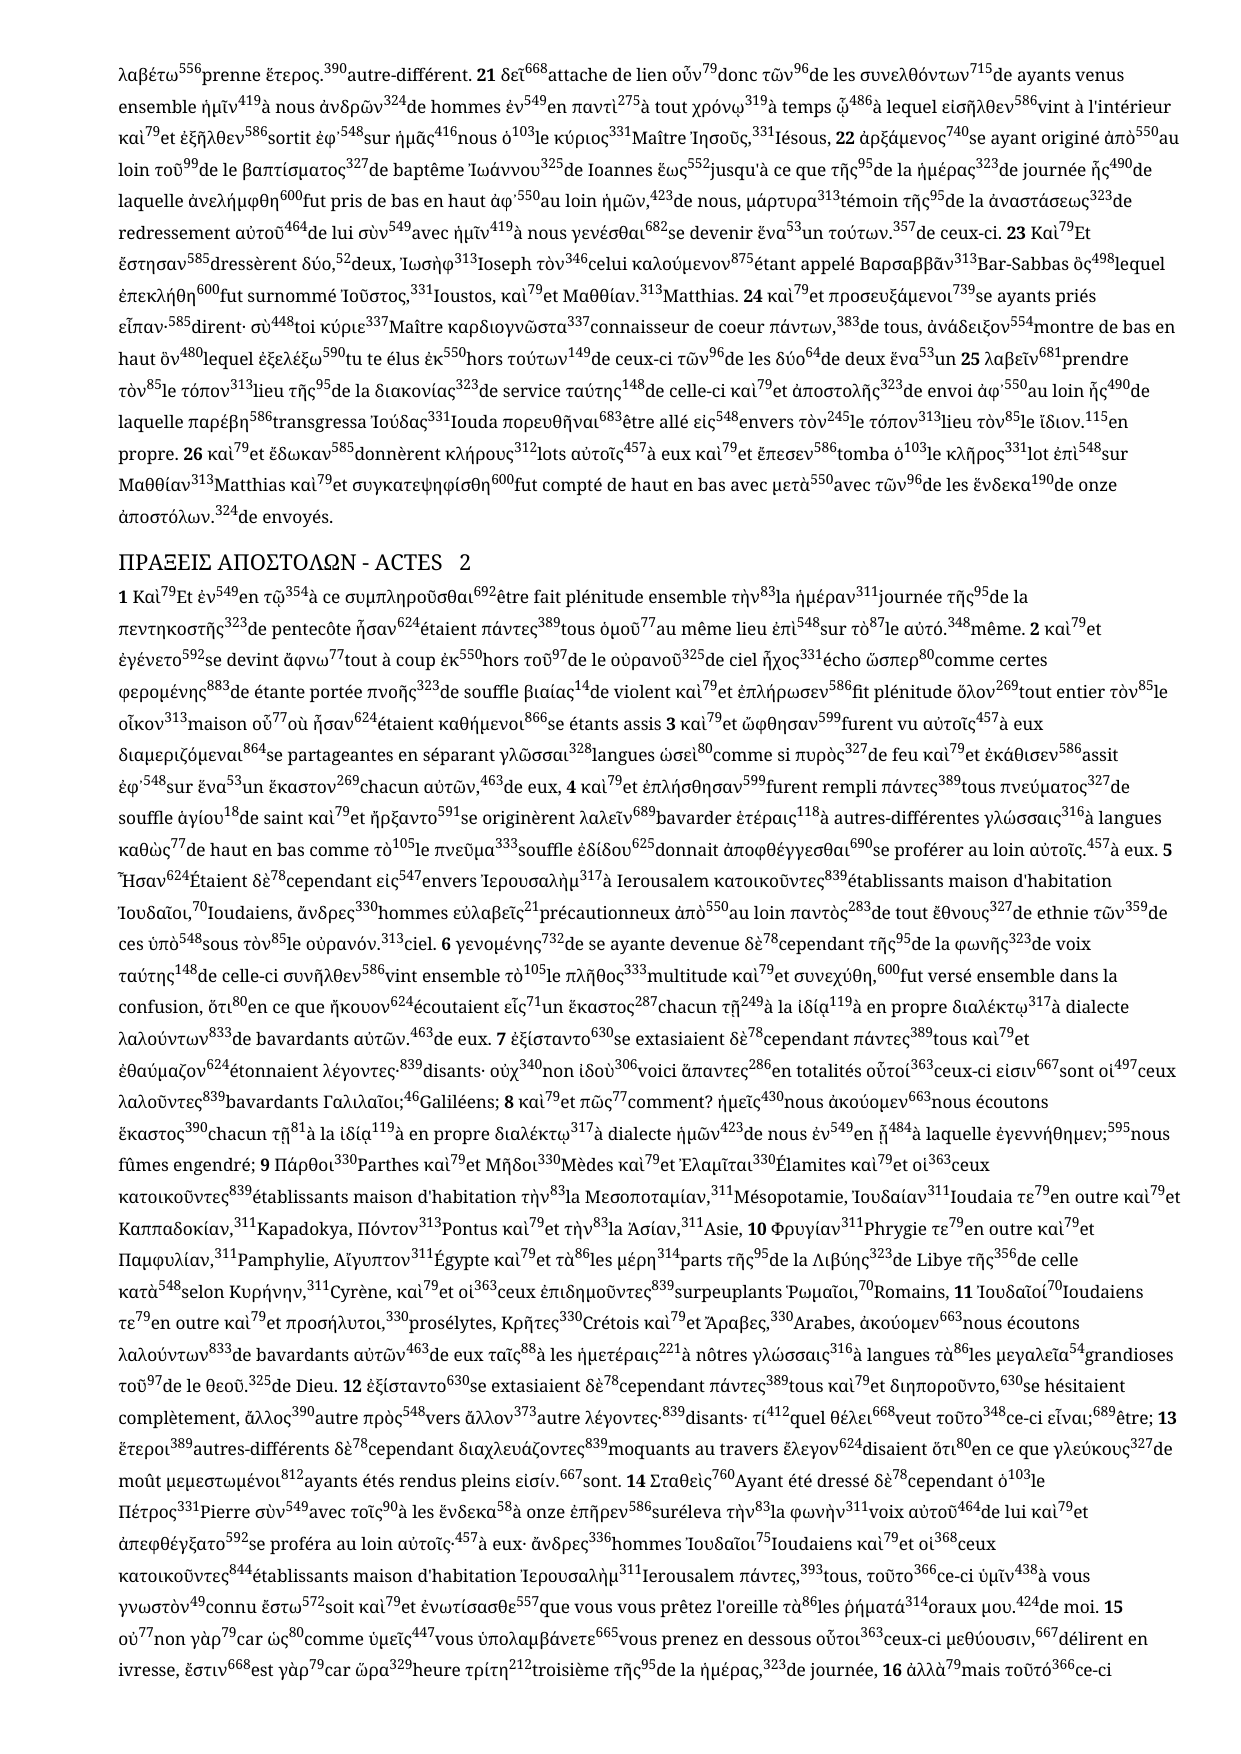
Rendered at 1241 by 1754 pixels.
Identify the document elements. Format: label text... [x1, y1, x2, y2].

text 1 Τὸν85Le μὲν340certes πρῶτον202premier λόγον313discours ἐποιησάμην588je me fis περὶ550autour πάντων,385de tous, ὦ304O Θεόφιλε,337Théophile, ὧν493de lesquels ἤρξατο592se origina ὁ103le Ἰησοῦς331Iésous ποιεῖν689faire τε79en outre καὶ79et διδάσκειν,689enseigner, 2 ἄχρι552jusqu'à l'extrémité ἧς300de laquelle ἡμέρας323de journée ἐντειλάμενος740se ayant commandé τοῖς90à les ἀποστόλοις318à envoyés διὰ550par πνεύματος327de souffle ἁγίου18de saint οὓς479lesquels ἐξελέξατο592se élut ἀνελήμφθη.600fut pris de bas en haut. 3 Οἷς485à Lesquels καὶ77aussi παρέστησεν586dressa à côté ἑαυτὸν528lui-même ζῶντα822vivant μετὰ548après τὸ348ce παθεῖν681souffrir αὐτὸν452lui ἐν549en πολλοῖς276à nombreux τεκμηρίοις,320à preuves, δι᾽550par ἡμερῶν322de journées τεσσεράκοντα188de quarante ὀπτανόμενος867se faisant voir αὐτοῖς457à eux καὶ79et λέγων840disant τὰ347ces περὶ550autour τῆς95de la βασιλείας323de royauté τοῦ97de le θεοῦ·325de Dieu· 4 καὶ79et συναλιζόμενος867se faisant sel ensemble παρήγγειλεν586annonça à côté αὐτοῖς457à eux ἀπὸ550au loin Ἱεροσολύμων326de Ierosolymas μὴ79ne pas χωρίζεσθαι692être séparé ἀλλὰ79mais περιμένειν689rester autour τὴν83la ἐπαγγελίαν311promesse τοῦ97de le πατρὸς325de père ἣν478laquelle ἠκούσατέ583vous écoutâtes μου,424de moi, 5 ὅτι80en ce que Ἰωάννης331Ioannes μὲν79certes ἐβάπτισεν586baptisa ὕδατι,321à eau, ὑμεῖς447vous δὲ78cependant ἐν549en πνεύματι321à souffle βαπτισθήσεσθε616vous serez baptisé ἁγίῳ12à saint οὐ77non μετὰ548après πολλὰς266nombreuses ταύτας135celles-ci ἡμέρας.310journées. 6 Οἱ363Ceux μὲν77certes οὖν79donc συνελθόντες720ayants venus ensemble ἠρώτων624interrogeaient αὐτὸν452lui λέγοντες·839disants· κύριε,337Maître, εἰ340si ἐν549en τῷ91à le χρόνῳ319à temps τούτῳ144à celui-ci ἀποκαθιστάνεις666tu reconstitues τὴν83la βασιλείαν311royauté τῷ91à le Ἰσραήλ;319à Israël; 7 εἶπεν586dit δὲ78cependant πρὸς548vers αὐτούς·451eux· οὐχ77non ὑμῶν441de vous ἐστιν668est γνῶναι681connaître χρόνους312temps ἢ79ou καιροὺς312moments οὓς479lesquels ὁ103le πατὴρ331père ἔθετο592se posa ἐν549en τῇ249à la ἰδίᾳ119à en propre ἐξουσίᾳ,317à autorité, 8 ἀλλὰ79mais λήμψεσθε609vous vous prendrez δύναμιν311puissance ἐπελθόντος717de ayant venu sur τοῦ99de le ἁγίου18de saint πνεύματος327de souffle ἐφ᾽548sur ὑμᾶς436vous καὶ79et ἔσεσθέ609vous vous serez μου424de moi μάρτυρες330témoins ἔν549en τε79en outre Ἰερουσαλὴμ317à Ierousalem καὶ79et [ἐν]549[en] πάσῃ273à toute τῇ89à la Ἰουδαίᾳ317à Ioudaia καὶ79et Σαμαρείᾳ317à Samareia καὶ79et ἕως552jusqu'à ce que ἐσχάτου67de dernier τῆς95de la γῆς.323de terre. 9 Καὶ79Et ταῦτα347ces-ci εἰπὼν721ayant dit βλεπόντων833de regardants αὐτῶν463de eux ἐπήρθη600fut surélevé καὶ79et νεφέλη329nuée ὑπέλαβεν586prit en dessous αὐτὸν452lui ἀπὸ550au loin τῶν96de les ὀφθαλμῶν324de yeux αὐτῶν.463de eux. 10 καὶ79et ὡς80comme ἀτενίζοντες839regardants fixement ἦσαν624étaient εἰς548envers τὸν85le οὐρανὸν313ciel πορευομένου861de se allant αὐτοῦ,464de lui, καὶ77aussi ἰδοὺ306voici ἄνδρες330hommes δύο196deux παρειστήκεισαν658avaient dressé à côté αὐτοῖς457à eux ἐν549en ἐσθήσεσιν316à habillement λευκαῖς,7à blanches, 11 οἳ497lesquels καὶ77aussi εἶπαν·585dirent· ἄνδρες336hommes Γαλιλαῖοι,75Galiléens, τί399quel ἑστήκατε639vous avez dressé [ἐμ]βλέποντες839entrants regard εἰς548envers τὸν85le οὐρανόν;313ciel; οὗτος156celui-ci ὁ103le Ἰησοῦς331Iésous ὁ364celui ἀναλημφθεὶς760ayant été pris de bas en haut ἀφ᾽550au loin ὑμῶν441de vous εἰς548envers τὸν85le οὐρανὸν313ciel οὕτως77ainsi ἐλεύσεται612se viendra ὃν295lequel τρόπον313manière ἐθεάσασθε589vous vous contemplâtes αὐτὸν452lui πορευόμενον849se allant εἰς548envers τὸν85le οὐρανόν.313ciel. 12 Τότε77Alors ὑπέστρεψαν585retournèrent en arrière εἰς548envers Ἰερουσαλὴμ311Ierousalem ἀπὸ550au loin ὄρους327de montagne τοῦ360de ce καλουμένου887de étant appelé Ἐλαιῶνος,325de Oliveraie, ὅ500lequel ἐστιν668est ἐγγὺς77proche Ἰερουσαλὴμ323de Ierousalem σαββάτου327de sabbat ἔχον842ayant ὁδόν.311chemin. 13 καὶ79et ὅτε80lorsque εἰσῆλθον,585vinrent à l'intérieur, εἰς548envers τὸ87le ὑπερῷον315partie au-dessus ἀνέβησαν585montèrent οὗ77où ἦσαν624étaient καταμένοντες,839restants de haut en bas, ὅ364celui τε79en outre Πέτρος331Pierre καὶ79et Ἰωάννης331Ioannes καὶ79et Ἰάκωβος331Iakobos καὶ79et Ἀνδρέας,331André, Φίλιππος331Philippe καὶ79et Θωμᾶς,331Thomas, Βαρθολομαῖος331Bar-Tolomaï καὶ79et Μαθθαῖος,331Matthaios, Ἰάκωβος331Iakobos Ἁλφαίου325de Alphaios καὶ79et Σίμων331Simon ὁ103le ζηλωτὴς331zélote καὶ79et Ἰούδας331Iouda Ἰακώβου.325de Iakobos. 14 οὗτοι363ceux-ci πάντες286tous ἦσαν624étaient προσκαρτεροῦντες839endurants auprès ὁμοθυμαδὸν77en même fureur τῇ89à la προσευχῇ317à prière σὺν549avec γυναιξὶν316à femmes καὶ79et Μαριὰμ329Mariam τῇ89à la μητρὶ317à mère τοῦ97de le Ἰησοῦ325de Iésous καὶ79et τοῖς90à les ἀδελφοῖς318à frères αὐτοῦ.464de lui. 15 Καὶ79Et ἐν549en ταῖς88à les ἡμέραις316à journées ταύταις141à celles-ci ἀναστὰς721ayant redressé Πέτρος331Pierre ἐν549en μέσῳ61à au milieu τῶν96de les ἀδελφῶν324de frères εἶπεν·586dit· ἦν625était τε79en outre ὄχλος331foule ὀνομάτων326de noms ἐπὶ548sur τὸ87le αὐτὸ348même ὡσεὶ80comme si ἑκατὸν196cent εἴκοσι·196vingt· 16 ἄνδρες336hommes ἀδελφοί,336frères, ἔδει625attachait de lien πληρωθῆναι683être fait plénitude τὴν83la γραφὴν311graphe ἣν478laquelle προεῖπεν586prédit τὸ105le πνεῦμα333souffle τὸ105le ἅγιον24saint διὰ550par στόματος327de bouche Δαυὶδ325de Dauid περὶ550autour Ἰούδα325de Iouda τοῦ358de celui γενομένου734de se ayant devenu ὁδηγοῦ325de guide de chemin τοῖς351à ceux συλλαβοῦσιν712à ayants pris ensemble Ἰησοῦν,313Iésous, 17 ὅτι80en ce que κατηριθμημένος813ayant été nombré de haut en bas ἦν625était ἐν549en ἡμῖν419à nous καὶ79et ἔλαχεν586obtint par le sort τὸν85le κλῆρον313lot τῆς95de la διακονίας323de service ταύτης.148de celle-ci. 18 οὗτος364celui-ci μὲν77certes οὖν79donc ἐκτήσατο592se acquit χωρίον315emplacement ἐκ550hors μισθοῦ325de salaire τῆς95de la ἀδικίας323de injustice καὶ79et πρηνὴς47précipité en avant γενόμενος740se ayant devenu ἐλάκησεν586éclata μέσος71au milieu καὶ79et ἐξεχύθη600fut déversé πάντα288tous τὰ104les σπλάγχνα332entrailles αὐτοῦ·464de lui· 19 καὶ79et γνωστὸν49connu ἐγένετο592se devint πᾶσιν377à tous τοῖς351à ceux κατοικοῦσιν827à établissants maison d'habitation Ἰερουσαλήμ,311Ierousalem, ὥστε80de sorte que κληθῆναι683être appelé τὸ87le χωρίον315emplacement ἐκεῖνο140ce-là τῇ249à la ἰδίᾳ119à en propre διαλέκτῳ317à dialecte αὐτῶν463de eux Ἁκελδαμάχ,315Akeldama, τοῦτ᾽366ce-ci ἔστιν668est χωρίον315emplacement αἵματος.327de sang. 20 γέγραπται654a été graphé γὰρ79car ἐν549en βίβλῳ317à bible ψαλμῶν·324de psaumes· γενηθήτω565soit devenu ἡ101la ἔπαυλις329camp αὐτοῦ464de lui ἔρημος45déserte καὶ79et μὴ77ne pas ἔστω572soit ὁ364celui κατοικῶν840établissant maison d'habitation ἐν549en αὐτῇ,456à elle, καί·79et· τὴν83la ἐπισκοπὴν311supervision αὐτοῦ464de lui λαβέτω556prenne ἕτερος.390autre-différent. 21 δεῖ668attache de lien οὖν79donc τῶν96de les συνελθόντων715de ayants venus ensemble ἡμῖν419à nous ἀνδρῶν324de hommes ἐν549en παντὶ275à tout χρόνῳ319à temps ᾧ486à lequel εἰσῆλθεν586vint à l'intérieur καὶ79et ἐξῆλθεν586sortit ἐφ᾽548sur ἡμᾶς416nous ὁ103le κύριος331Maître Ἰησοῦς,331Iésous, 22 ἀρξάμενος740se ayant originé ἀπὸ550au loin τοῦ99de le βαπτίσματος327de baptême Ἰωάννου325de Ioannes ἕως552jusqu'à ce que τῆς95de la ἡμέρας323de journée ἧς490de laquelle ἀνελήμφθη600fut pris de bas en haut ἀφ᾽550au loin ἡμῶν,423de nous, μάρτυρα313témoin τῆς95de la ἀναστάσεως323de redressement αὐτοῦ464de lui σὺν549avec ἡμῖν419à nous γενέσθαι682se devenir ἕνα53un τούτων.357de ceux-ci. 23 Καὶ79Et ἔστησαν585dressèrent δύο,52deux, Ἰωσὴφ313Ioseph τὸν346celui καλούμενον875étant appelé Βαρσαββᾶν313Bar-Sabbas ὃς498lequel ἐπεκλήθη600fut surnommé Ἰοῦστος,331Ioustos, καὶ79et Μαθθίαν.313Matthias. 24 καὶ79et προσευξάμενοι739se ayants priés εἶπαν·585dirent· σὺ448toi κύριε337Maître καρδιογνῶστα337connaisseur de coeur πάντων,383de tous, ἀνάδειξον554montre de bas en haut ὃν480lequel ἐξελέξω590tu te élus ἐκ550hors τούτων149de ceux-ci τῶν96de les δύο64de deux ἕνα53un 25 λαβεῖν681prendre τὸν85le τόπον313lieu τῆς95de la διακονίας323de service ταύτης148de celle-ci καὶ79et ἀποστολῆς323de envoi ἀφ᾽550au loin ἧς490de laquelle παρέβη586transgressa Ἰούδας331Iouda πορευθῆναι683être allé εἰς548envers τὸν245le τόπον313lieu τὸν85le ἴδιον.115en propre. 26 καὶ79et ἔδωκαν585donnèrent κλήρους312lots αὐτοῖς457à eux καὶ79et ἔπεσεν586tomba ὁ103le κλῆρος331lot ἐπὶ548sur Μαθθίαν313Matthias καὶ79et συγκατεψηφίσθη600fut compté de haut en bas avec μετὰ550avec τῶν96de les ἕνδεκα190de onze ἀποστόλων.324de envoyés. [118, 59, 1181, 528]
text 1 Καὶ79Et ἐν549en τῷ354à ce συμπληροῦσθαι692être fait plénitude ensemble τὴν83la ἡμέραν311journée τῆς95de la πεντηκοστῆς323de pentecôte ἦσαν624étaient πάντες389tous ὁμοῦ77au même lieu ἐπὶ548sur τὸ87le αὐτό.348même. 2 καὶ79et ἐγένετο592se devint ἄφνω77tout à coup ἐκ550hors τοῦ97de le οὐρανοῦ325de ciel ἦχος331écho ὥσπερ80comme certes φερομένης883de étante portée πνοῆς323de souffle βιαίας14de violent καὶ79et ἐπλήρωσεν586fit plénitude ὅλον269tout entier τὸν85le οἶκον313maison οὗ77où ἦσαν624étaient καθήμενοι866se étants assis 3 καὶ79et ὤφθησαν599furent vu αὐτοῖς457à eux διαμεριζόμεναι864se partageantes en séparant γλῶσσαι328langues ὡσεὶ80comme si πυρὸς327de feu καὶ79et ἐκάθισεν586assit ἐφ᾽548sur ἕνα53un ἕκαστον269chacun αὐτῶν,463de eux, 4 καὶ79et ἐπλήσθησαν599furent rempli πάντες389tous πνεύματος327de souffle ἁγίου18de saint καὶ79et ἤρξαντο591se originèrent λαλεῖν689bavarder ἑτέραις118à autres-différentes γλώσσαις316à langues καθὼς77de haut en bas comme τὸ105le πνεῦμα333souffle ἐδίδου625donnait ἀποφθέγγεσθαι690se proférer au loin αὐτοῖς.457à eux. 5 Ἦσαν624Étaient δὲ78cependant εἰς547envers Ἰερουσαλὴμ317à Ierousalem κατοικοῦντες839établissants maison d'habitation Ἰουδαῖοι,70Ioudaiens, ἄνδρες330hommes εὐλαβεῖς21précautionneux ἀπὸ550au loin παντὸς283de tout ἔθνους327de ethnie τῶν359de ces ὑπὸ548sous τὸν85le οὐρανόν.313ciel. 6 γενομένης732de se ayante devenue δὲ78cependant τῆς95de la φωνῆς323de voix ταύτης148de celle-ci συνῆλθεν586vint ensemble τὸ105le πλῆθος333multitude καὶ79et συνεχύθη,600fut versé ensemble dans la confusion, ὅτι80en ce que ἤκουον624écoutaient εἷς71un ἕκαστος287chacun τῇ249à la ἰδίᾳ119à en propre διαλέκτῳ317à dialecte λαλούντων833de bavardants αὐτῶν.463de eux. 7 ἐξίσταντο630se extasiaient δὲ78cependant πάντες389tous καὶ79et ἐθαύμαζον624étonnaient λέγοντες·839disants· οὐχ340non ἰδοὺ306voici ἅπαντες286en totalités οὗτοί363ceux-ci εἰσιν667sont οἱ497ceux λαλοῦντες839bavardants Γαλιλαῖοι;46Galiléens; 8 καὶ79et πῶς77comment? ἡμεῖς430nous ἀκούομεν663nous écoutons ἕκαστος390chacun τῇ81à la ἰδίᾳ119à en propre διαλέκτῳ317à dialecte ἡμῶν423de nous ἐν549en ᾗ484à laquelle ἐγεννήθημεν;595nous fûmes engendré; 9 Πάρθοι330Parthes καὶ79et Μῆδοι330Mèdes καὶ79et Ἐλαμῖται330Élamites καὶ79et οἱ363ceux κατοικοῦντες839établissants maison d'habitation τὴν83la Μεσοποταμίαν,311Mésopotamie, Ἰουδαίαν311Ioudaia τε79en outre καὶ79et Καππαδοκίαν,311Kapadokya, Πόντον313Pontus καὶ79et τὴν83la Ἀσίαν,311Asie, 10 Φρυγίαν311Phrygie τε79en outre καὶ79et Παμφυλίαν,311Pamphylie, Αἴγυπτον311Égypte καὶ79et τὰ86les μέρη314parts τῆς95de la Λιβύης323de Libye τῆς356de celle κατὰ548selon Κυρήνην,311Cyrène, καὶ79et οἱ363ceux ἐπιδημοῦντες839surpeuplants Ῥωμαῖοι,70Romains, 11 Ἰουδαῖοί70Ioudaiens τε79en outre καὶ79et προσήλυτοι,330prosélytes, Κρῆτες330Crétois καὶ79et Ἄραβες,330Arabes, ἀκούομεν663nous écoutons λαλούντων833de bavardants αὐτῶν463de eux ταῖς88à les ἡμετέραις221à nôtres γλώσσαις316à langues τὰ86les μεγαλεῖα54grandioses τοῦ97de le θεοῦ.325de Dieu. 12 ἐξίσταντο630se extasiaient δὲ78cependant πάντες389tous καὶ79et διηποροῦντο,630se hésitaient complètement, ἄλλος390autre πρὸς548vers ἄλλον373autre λέγοντες·839disants· τί412quel θέλει668veut τοῦτο348ce-ci εἶναι;689être; 13 ἕτεροι389autres-différents δὲ78cependant διαχλευάζοντες839moquants au travers ἔλεγον624disaient ὅτι80en ce que γλεύκους327de moût μεμεστωμένοι812ayants étés rendus pleins εἰσίν.667sont. 14 Σταθεὶς760Ayant été dressé δὲ78cependant ὁ103le Πέτρος331Pierre σὺν549avec τοῖς90à les ἕνδεκα58à onze ἐπῆρεν586suréleva τὴν83la φωνὴν311voix αὐτοῦ464de lui καὶ79et ἀπεφθέγξατο592se proféra au loin αὐτοῖς·457à eux· ἄνδρες336hommes Ἰουδαῖοι75Ioudaiens καὶ79et οἱ368ceux κατοικοῦντες844établissants maison d'habitation Ἰερουσαλὴμ311Ierousalem πάντες,393tous, τοῦτο366ce-ci ὑμῖν438à vous γνωστὸν49connu ἔστω572soit καὶ79et ἐνωτίσασθε557que vous vous prêtez l'oreille τὰ86les ῥήματά314oraux μου.424de moi. 15 οὐ77non γὰρ79car ὡς80comme ὑμεῖς447vous ὑπολαμβάνετε665vous prenez en dessous οὗτοι363ceux-ci μεθύουσιν,667délirent en ivresse, ἔστιν668est γὰρ79car ὥρα329heure τρίτη212troisième τῆς95de la ἡμέρας,323de journée, 16 ἀλλὰ79mais τοῦτό366ce-ci ἐστιν668est τὸ366ce εἰρημένον815ayant été dit διὰ550par τοῦ97de le προφήτου325de prophète Ἰωήλ·325de Ioel· 17 καὶ79et ἔσται612se sera ἐν549en ταῖς88à les ἐσχάταις205à dernières ἡμέραις,316à journées, λέγει668dit ὁ103le θεός,331Dieu, ἐκχεῶ602je déverserai ἀπὸ550au loin τοῦ99de le πνεύματός327de souffle μου424de moi ἐπὶ548sur πᾶσαν267toute σάρκα,311chair, καὶ79et προφητεύσουσιν605prophétiseront οἱ102les υἱοὶ330fils ὑμῶν441de vous καὶ79et αἱ100les θυγατέρες328filles ὑμῶν441de vous καὶ79et οἱ102les νεανίσκοι330adolescents ὑμῶν441de vous ὁράσεις310visions ὄψονται611se verront καὶ79et οἱ102les πρεσβύτεροι70plus anciens ὑμῶν441de vous ἐνυπνίοις320à rêves ἐνυπνιασθήσονται·618seront rêvé· 18 καί79et γε340du moins ἐπὶ548sur τοὺς84les δούλους312mâles esclaves μου424de moi καὶ79et ἐπὶ548sur τὰς82les δούλας310femelles esclaves μου424de moi ἐν549en ταῖς88à les ἡμέραις316à journées ἐκείναις141à celles-là ἐκχεῶ602je déverserai ἀπὸ550au loin τοῦ99de le πνεύματός327de souffle μου,424de moi, καὶ79et προφητεύσουσιν.605prophétiseront. 19 καὶ79et δώσω602je donnerai τέρατα314prodiges ἐν549en τῷ91à le οὐρανῷ319à ciel ἄνω77en haut καὶ79et σημεῖα314signes ἐπὶ550sur τῆς95de la γῆς323de terre κάτω,77vers le bas, αἷμα315sang καὶ79et πῦρ315feu καὶ79et ἀτμίδα311vapeur καπνοῦ.325de fumée. 20 ὁ103le ἥλιος331soleil μεταστραφήσεται619sera tourné au-delà εἰς548envers σκότος315ténèbre καὶ79et ἡ101la σελήνη329lune εἰς548envers αἷμα,315sang, πρὶν80avant ἐλθεῖν681venir ἡμέραν311journée κυρίου325de Maître τὴν83la μεγάλην2grande καὶ79et ἐπιφανῆ.2épiphane. 21 καὶ79et ἔσται612se sera πᾶς390tout ὃς498lequel ἂν340le cas échéant ἐπικαλέσηται905que se surnomme τὸ87le ὄνομα315nom κυρίου325de Maître σωθήσεται.619sera sauvé. 22 Ἄνδρες336Hommes Ἰσραηλῖται,336Israélites, ἀκούσατε553écoutez τοὺς84les λόγους312discours τούτους·137ceux-ci· Ἰησοῦν313Iésous τὸν85le Ναζωραῖον,313Nazoréen, ἄνδρα313homme ἀποδεδειγμένον796ayant été montré loin ἀπὸ550au loin τοῦ97de le θεοῦ325de Dieu εἰς548envers ὑμᾶς436vous δυνάμεσιν316à puissances καὶ79et τέρασιν320à prodiges καὶ79et σημείοις320à signes οἷς487à lesquels ἐποίησεν586fit δι᾽550par αὐτοῦ464de lui ὁ103le θεὸς331Dieu ἐν549en μέσῳ61à au milieu ὑμῶν441de vous καθὼς77de haut en bas comme αὐτοὶ523vous-mêmes οἴδατε,639vous avez su, 23 τοῦτον346celui-ci τῇ89à la ὡρισμένῃ799à ayante étée limitée βουλῇ317à dessein καὶ79et προγνώσει317à préconnaissance τοῦ97de le θεοῦ325de Dieu ἔκδοτον53livré διὰ550par χειρὸς323de main ἀνόμων64de sans lois προσπήξαντες720ayants fichés auprès ἀνείλατε,583vous saisîtes de bas en haut, 24 ὃν480lequel ὁ103le θεὸς331Dieu ἀνέστησεν586redressa λύσας721ayant délié τὰς82les ὠδῖνας310douleurs d'accouchements τοῦ97de le θανάτου,325de trépas, καθότι80de haut en bas en ce que οὐκ77non ἦν625était δυνατὸν49puissant κρατεῖσθαι692être saisi avec force αὐτὸν452lui ὑπ᾽550sous αὐτοῦ.464de lui. 25 Δαυὶδ331Dauid γὰρ79car λέγει668dit εἰς548envers αὐτόν·452lui· προορώμην627je me voyais en avant τὸν85le κύριον313Maître ἐνώπιόν552en devant μου424de moi διὰ550par παντός,384de tout, ὅτι80en ce que ἐκ550hors δεξιῶν66de droits μού424de moi ἐστιν668est ἵνα80afin que μὴ77ne pas σαλευθῶ.907que je sois ébranlé. 26 διὰ548par le fait de τοῦτο348ce-ci ηὐφράνθη600fut réjoui ἡ101la καρδία329coeur μου424de moi καὶ79et ἠγαλλιάσατο592se exulta ἡ101la γλῶσσά329langue μου,424de moi, ἔτι77encore δὲ78cependant καὶ77aussi ἡ101la σάρξ329chair μου424de moi κατασκηνώσει606dressera tente contre ἐπ᾽549sur ἐλπίδι,317à espérance, 27 ὅτι80en ce que οὐκ77non ἐγκαταλείψεις604tu délaisseras en contrebas τὴν83la ψυχήν311âme μου424de moi εἰς548envers ᾅδην313séjour des morts οὐδὲ79non cependant δώσεις604tu donneras τὸν85le ὅσιόν53sacré σου442de toi ἰδεῖν681voir διαφθοράν.311corruption à travers. 28 ἐγνώρισάς584tu fis connaître μοι420à moi ὁδοὺς310chemins ζωῆς,323de vie, πληρώσεις604tu feras plénitude με417moi εὐφροσύνης323de réjouissance μετὰ550avec τοῦ99de le προσώπου327de face σου.442de toi. 29 Ἄνδρες336Hommes ἀδελφοί,336frères, ἐξὸν842étant permis εἰπεῖν681dire μετὰ550avec παρρησίας323de oralité franche πρὸς548vers ὑμᾶς436vous περὶ550autour τοῦ97de le πατριάρχου325de patriarche Δαυὶδ325de Dauid ὅτι80en ce que καὶ79et ἐτελεύτησεν586parvint à l'achèvement καὶ79et ἐτάφη,600fut enseveli, καὶ79et τὸ105le μνῆμα333monument αὐτοῦ464de lui ἔστιν668est ἐν549en ἡμῖν419à nous ἄχρι552jusqu'à l'extrémité τῆς95de la ἡμέρας323de journée ταύτης.148de celle-ci. 30 προφήτης331prophète οὖν79donc ὑπάρχων840subsistant καὶ79et εἰδὼς783ayant su ὅτι80en ce que ὅρκῳ319à serment ὤμοσεν586jura αὐτῷ458à lui ὁ103le θεὸς331Dieu ἐκ550hors καρποῦ325de fruit τῆς95de la ὀσφύος323de flanc αὐτοῦ464de lui καθίσαι681asseoir ἐπὶ548sur τὸν85le θρόνον313trône αὐτοῦ,464de lui, 31 προϊδὼν721ayant vu en avant ἐλάλησεν586bavarda περὶ550autour τῆς95de la ἀναστάσεως323de redressement τοῦ97de le Χριστοῦ325de Christ ὅτι80en ce que οὔτε79ni ἐγκατελείφθη600fut délaissé en contrebas εἰς548envers ᾅδην313séjour des morts οὔτε79ni ἡ101la σὰρξ329chair αὐτοῦ464de lui εἶδεν586vit διαφθοράν.311corruption à travers. 32 τοῦτον138celui-ci τὸν85le Ἰησοῦν313Iésous ἀνέστησεν586redressa ὁ103le θεός,331Dieu, οὗ492de lequel πάντες389tous ἡμεῖς430nous ἐσμεν663nous sommes μάρτυρες·330témoins· 33 τῇ89à la δεξιᾷ57à droite οὖν79donc τοῦ97de le θεοῦ325de Dieu ὑψωθείς,760ayant été haussé, τήν83la τε79en outre ἐπαγγελίαν311promesse τοῦ99de le πνεύματος327de souffle τοῦ99de le ἁγίου18de saint λαβὼν721ayant pris παρὰ550à côté τοῦ97de le πατρός,325de père, ἐξέχεεν586déversa τοῦτο348ce-ci ὃ482lequel ὑμεῖς447vous [καὶ]79[et] βλέπετε665vous regardez καὶ79et ἀκούετε.665vous écoutez. 34 οὐ77non γὰρ79car Δαυὶδ331Dauid ἀνέβη586monta εἰς548envers τοὺς84les οὐρανούς,312cieux, λέγει668dit δὲ78cependant αὐτός·542lui-même· εἶπεν586dit [ὁ]364[celui] κύριος331Maître τῷ91à le κυρίῳ319à Maître μου·424de moi· κάθου574te sois assis ἐκ550hors δεξιῶν66de droits μου,424de moi, 35 ἕως80jusqu'à ce que ἂν340le cas échéant θῶ895que je pose τοὺς84les ἐχθρούς52ennemis σου442de toi ὑποπόδιον315sous-pied τῶν96de les ποδῶν324de pieds σου.442de toi. 36 ἀσφαλῶς77en sécurité οὖν79donc γινωσκέτω572connaisse πᾶς287tout οἶκος331maison Ἰσραὴλ325de Israël ὅτι80en ce que καὶ79et κύριον313Maître αὐτὸν452lui καὶ79et χριστὸν313Christ ἐποίησεν586fit ὁ103le θεός,331Dieu, τοῦτον138celui-ci τὸν85le Ἰησοῦν313Iésous ὃν480lequel ὑμεῖς447vous ἐσταυρώσατε.583vous crucifiâtes. 37 Ἀκούσαντες720Ayants écoutés δὲ78cependant κατενύγησαν599furent piqué de haut en bas τὴν83la καρδίαν311coeur εἶπόν585dirent τε79en outre πρὸς548vers τὸν85le Πέτρον313Pierre καὶ79et τοὺς84les λοιποὺς114restants ἀποστόλους·312envoyés· τί399quel ποιήσωμεν,894que nous fassions, ἄνδρες336hommes ἀδελφοί;336frères; 38 Πέτρος331Pierre δὲ78cependant πρὸς548vers αὐτούς·451eux· μετανοήσατε,553transintelligez, [φησίν,]668[déclare,] καὶ79et βαπτισθήτω565soit baptisé ἕκαστος390chacun ὑμῶν441de vous ἐπὶ549sur τῷ93à le ὀνόματι321à nom Ἰησοῦ325de Iésous Χριστοῦ325de Christ εἰς548envers ἄφεσιν311abandon τῶν94de les ἁμαρτιῶν322de fautes ὑμῶν441de vous καὶ79et λήμψεσθε609vous vous prendrez τὴν83la δωρεὰν311gratification τοῦ99de le ἁγίου18de saint πνεύματος.327de souffle. 39 ὑμῖν438à vous γάρ79car ἐστιν668est ἡ101la ἐπαγγελία329promesse καὶ79et τοῖς92à les τέκνοις320à enfants ὑμῶν441de vous καὶ79et πᾶσιν274à tous τοῖς351à ceux εἰς548envers μακράν,77longuement, ὅσους479autant lesquels ἂν340le cas échéant προσκαλέσηται905que se appelle auprès κύριος331Maître ὁ103le θεὸς331Dieu ἡμῶν.423de nous. 40 ἑτέροις120à autres-différents τε79en outre λόγοις318à discours πλείοσιν274à plus nombreusement διεμαρτύρατο592se passa témoignage καὶ79et παρεκάλει625appelait à côté αὐτοὺς451eux λέγων·840disant· σώθητε562soyez sauvés ἀπὸ550au loin τῆς95de la γενεᾶς323de génération τῆς95de la σκολιᾶς14de tordue ταύτης.148de celle-ci. 41 οἱ363ceux μὲν77certes οὖν79donc ἀποδεξάμενοι739se ayants acceptés loin τὸν85le λόγον313discours αὐτοῦ464de lui ἐβαπτίσθησαν599furent baptisé καὶ79et προσετέθησαν599furent apposé ἐν549en τῇ89à la ἡμέρᾳ317à journée ἐκείνῃ142à celle-là ψυχαὶ328âmes ὡσεὶ77comme si τρισχίλιαι.68trois mille. 42 Ἦσαν624Étaient δὲ78cependant προσκαρτεροῦντες839endurants auprès τῇ89à la διδαχῇ317à enseignement τῶν96de les ἀποστόλων324de envoyés καὶ79et τῇ89à la κοινωνίᾳ,317à communion, τῇ89à la κλάσει317à cassure τοῦ97de le ἄρτου325de pain καὶ79et ταῖς88à les προσευχαῖς.316à prières. 43 ἐγίνετο631se devenait δὲ78cependant πάσῃ273à toute ψυχῇ317à âme φόβος,331effroi, πολλά288nombreux τε79en outre τέρατα332prodiges καὶ79et σημεῖα332signes διὰ550par τῶν96de les ἀποστόλων324de envoyés ἐγίνετο.631se devenait. 44 πάντες286tous δὲ78cependant οἱ363ceux πιστεύοντες839croyants ἦσαν624étaient ἐπὶ548sur τὸ87le αὐτὸ348même καὶ79et εἶχον624avaient ἅπαντα270en totalités κοινὰ54communs 45 καὶ79et τὰ246les κτήματα314acquisitions καὶ79et τὰς82les ὑπάρξεις310subsistances ἐπίπρασκον624vendaient καὶ79et διεμέριζον624partageaient en séparant αὐτὰ453eux πᾶσιν377à tous καθότι77de haut en bas en ce que ἄν340le cas échéant τις390un quelconque χρείαν311besoin εἶχεν·625avait· 46 καθ᾽548selon ἡμέραν311journée τε79en outre προσκαρτεροῦντες839endurants auprès ὁμοθυμαδὸν77en même fureur ἐν549en τῷ93à le ἱερῷ,321à sanctuaire, κλῶντές839cassants τε79en outre κατ᾽548selon οἶκον313maison ἄρτον,313pain, μετελάμβανον624prenaient avec au-delà τροφῆς323de nourriture ἐν549en ἀγαλλιάσει317à exultation καὶ79et ἀφελότητι317à simplesse καρδίας323de coeur 47 αἰνοῦντες839louants τὸν85le θεὸν313Dieu καὶ79et ἔχοντες839ayants χάριν311grâce πρὸς548vers ὅλον269tout entier τὸν85le λαόν.313peuple. ὁ103le δὲ78cependant κύριος331Maître προσετίθει625apposait τοὺς345ceux σῳζομένους874étants sauvés καθ᾽548selon ἡμέραν311journée ἐπὶ548sur τὸ87le αὐτό.348même. [118, 581, 1181, 1682]
text ΠΡΑΞΕΙΣ ΑΠΟΣΤΟΛΩΝ - ACTES 2 [118, 547, 1181, 577]
